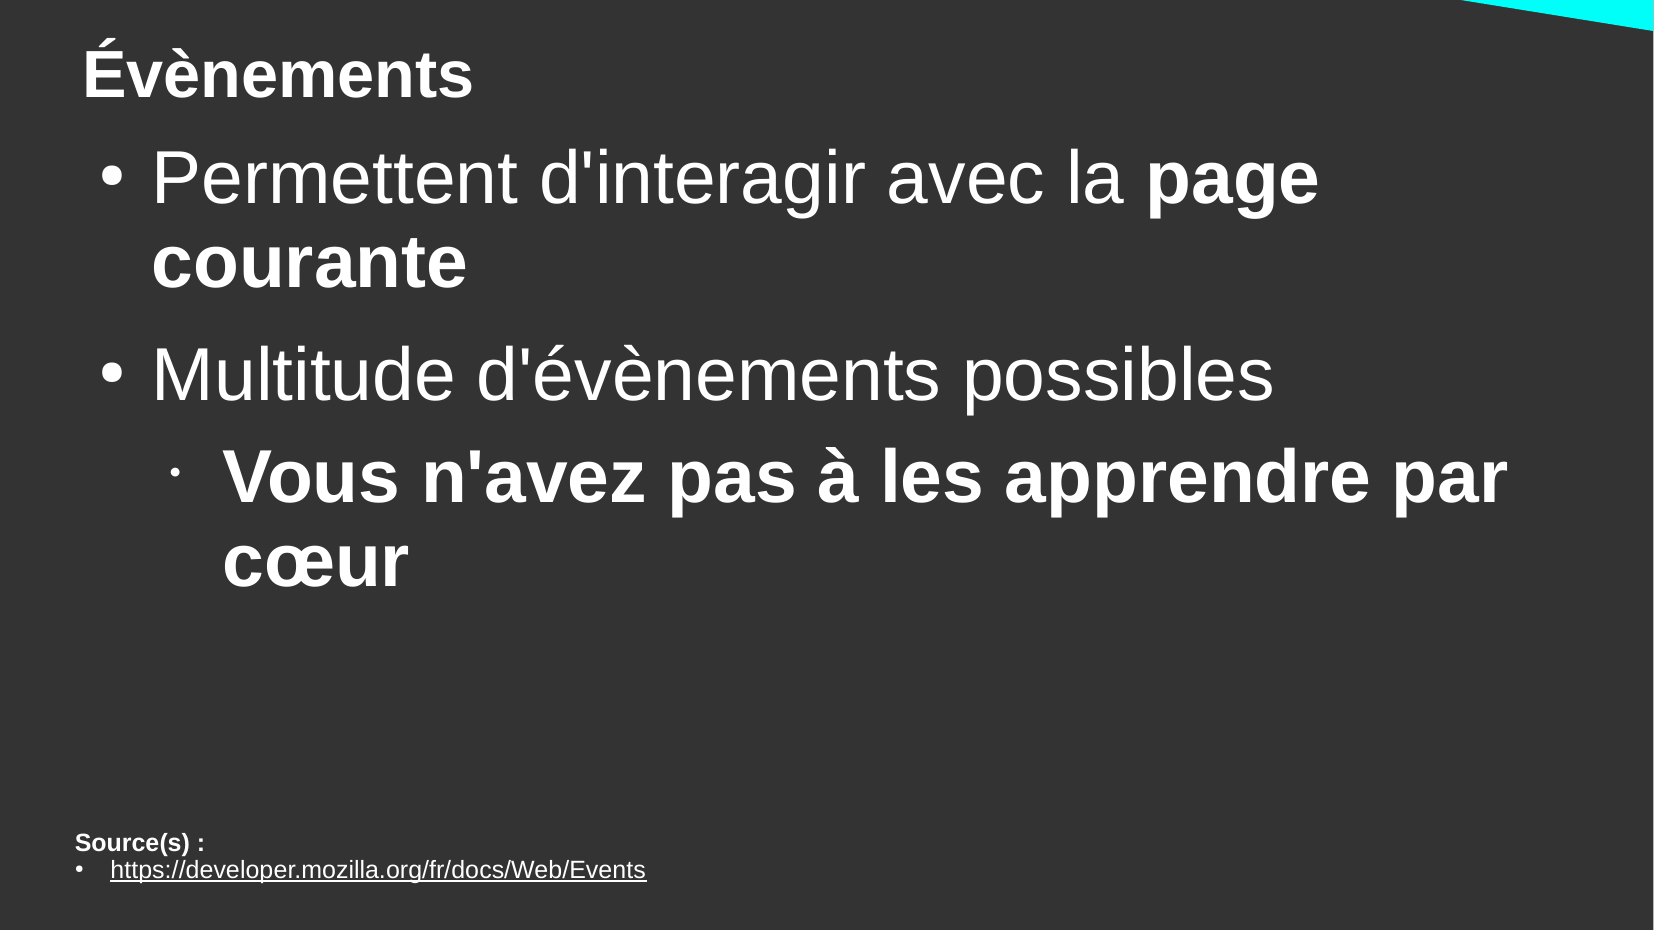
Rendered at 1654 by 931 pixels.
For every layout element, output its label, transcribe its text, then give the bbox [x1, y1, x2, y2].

title Évènements [82, 37, 1571, 114]
text_box [1460, 0, 1654, 32]
text_box Source(s) : https://developer.mozilla.org/fr/docs/Web/Events [60, 820, 1583, 892]
list Permettent d'interagir avec la page courante Multitude d'évènements possibles Vous n'avez pas à les apprendre par cœur [80, 135, 1620, 780]
